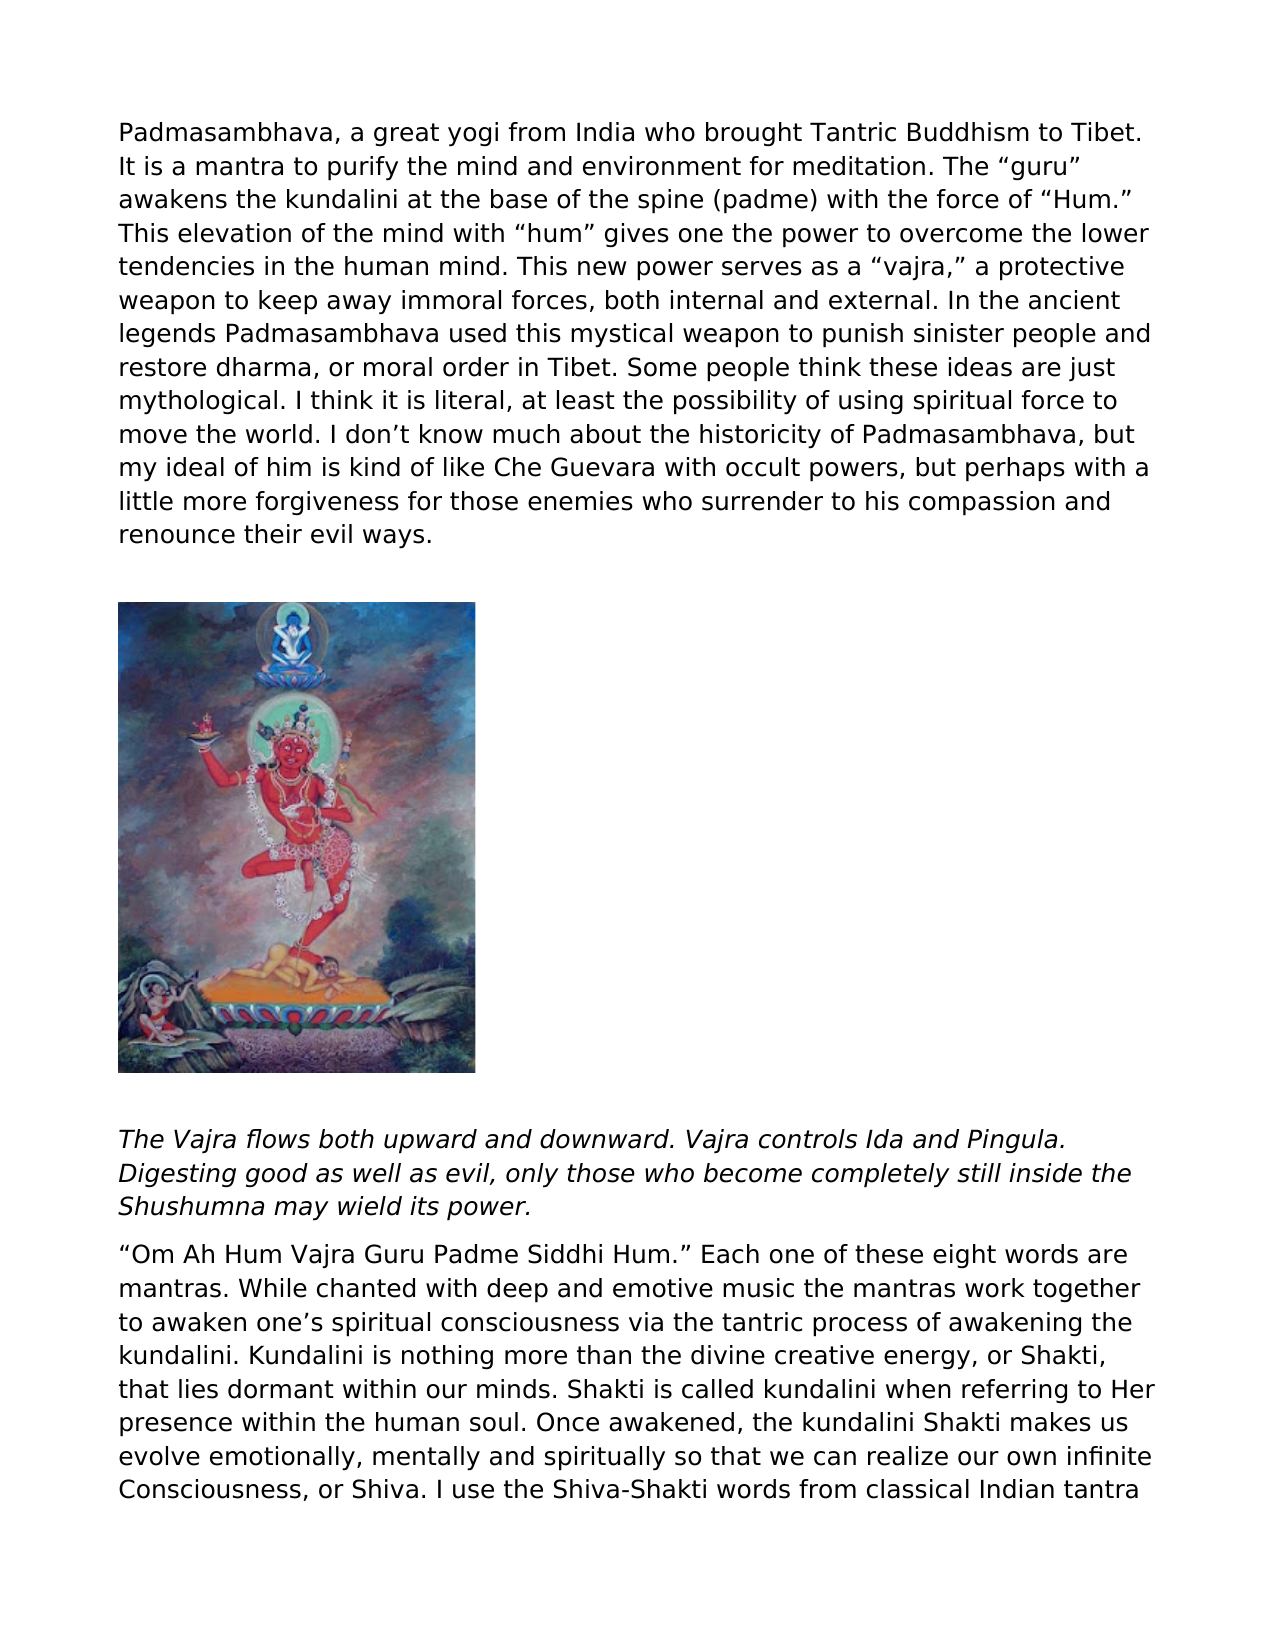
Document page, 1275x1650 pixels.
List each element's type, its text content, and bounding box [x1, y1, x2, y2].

text The Vajra flows both upward and downward. Vajra controls Ida and Pingula. Digesting good as well as evil, only those who become completely still inside the Shushumna may wield its power. [118, 1092, 1157, 1222]
text Padmasambhava, a great yogi from India who brought Tantric Buddhism to Tibet. It is a mantra to purify the mind and environment for meditation. The “guru” awakens the kundalini at the base of the spine (padme) with the force of “Hum.” This elevation of the mind with “hum” gives one the power to overcome the lower tendencies in the human mind. This new power serves as a “vajra,” a protective weapon to keep away immoral forces, both internal and external. In the ancient legends Padmasambhava used this mystical weapon to punish sinister people and restore dharma, or moral order in Tibet. Some people think these ideas are just mythological. I think it is literal, at least the possibility of using spiritual force to move the world. I don’t know much about the historicity of Padmasambhava, but my ideal of him is kind of like Che Guevara with occult powers, but perhaps with a little more forgiveness for those enemies who surrender to his compassion and renounce their evil ways. [118, 118, 1157, 550]
text “Om Ah Hum Vajra Guru Padme Siddhi Hum.” Each one of these eight words are mantras. While chanted with deep and emotive music the mantras work together to awaken one’s spiritual consciousness via the tantric process of awakening the kundalini. Kundalini is nothing more than the divine creative energy, or Shakti, that lies dormant within our minds. Shakti is called kundalini when referring to Her presence within the human soul. Once awakened, the kundalini Shakti makes us evolve emotionally, mentally and spiritually so that we can realize our own infinite Consciousness, or Shiva. I use the Shiva-Shakti words from classical Indian tantra [118, 1241, 1157, 1504]
picture [118, 602, 476, 1073]
